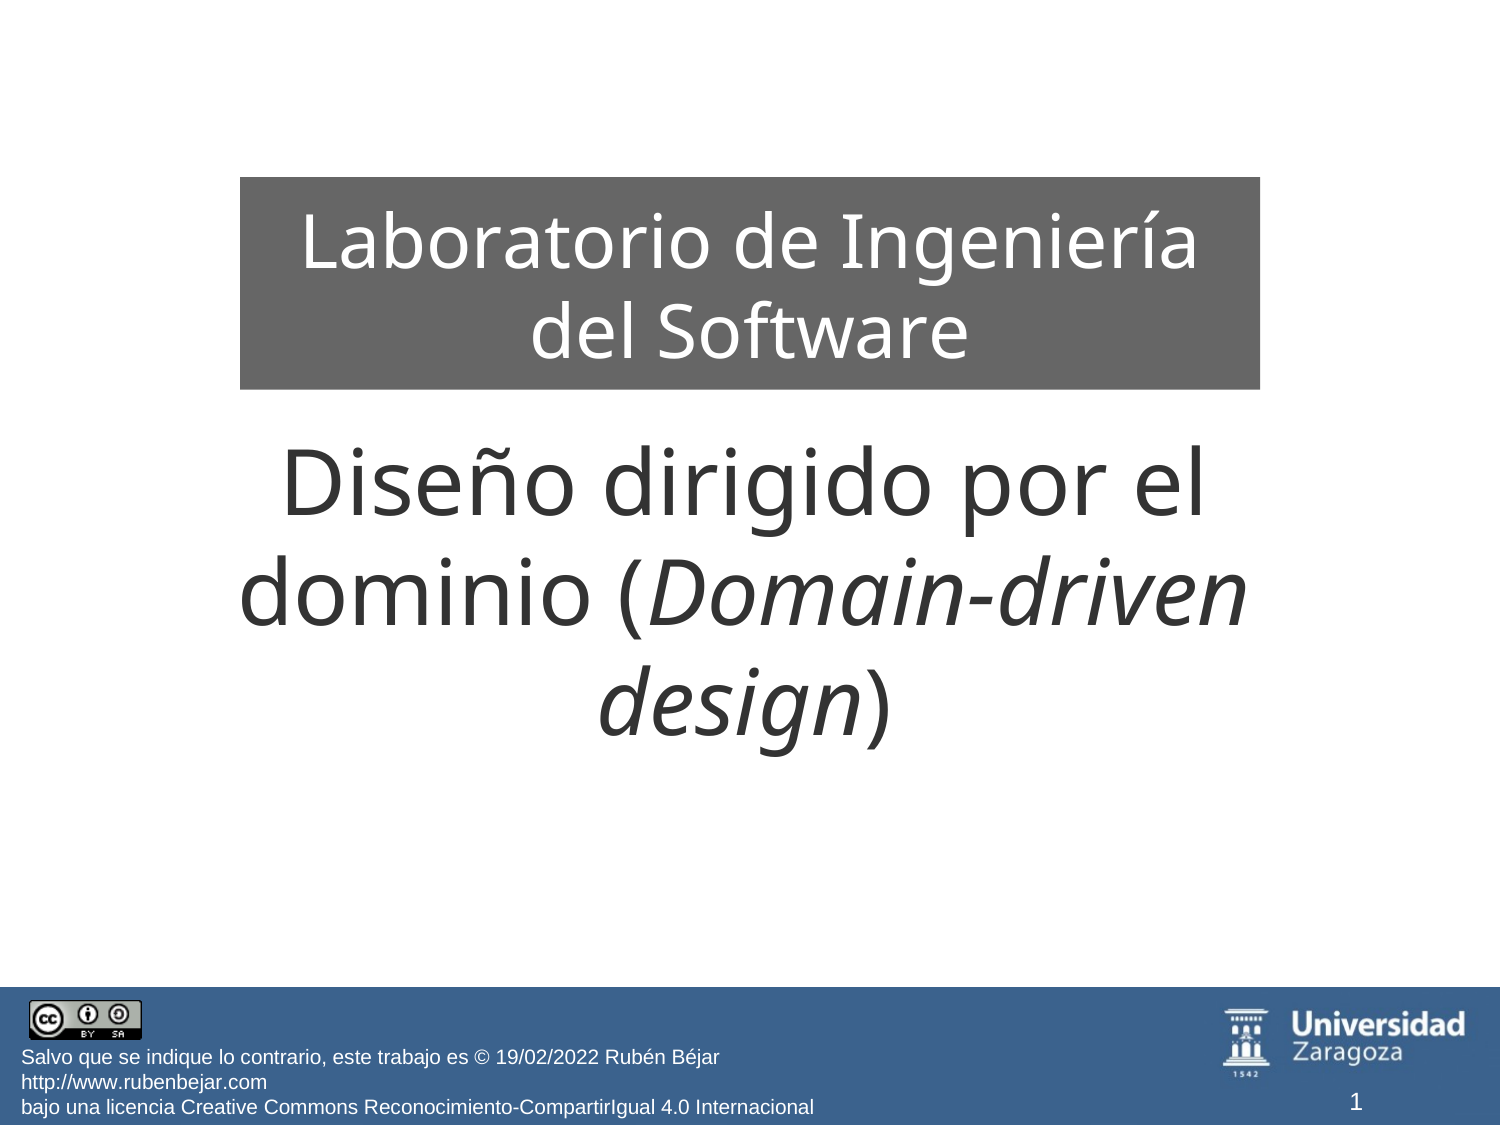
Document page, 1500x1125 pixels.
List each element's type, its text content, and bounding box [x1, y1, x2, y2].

picture [0, 987, 1500, 1125]
text_box Diseño dirigido por el dominio (Domain-driven design) [106, 525, 1382, 652]
text_box Laboratorio de Ingeniería del Software [240, 177, 1261, 390]
